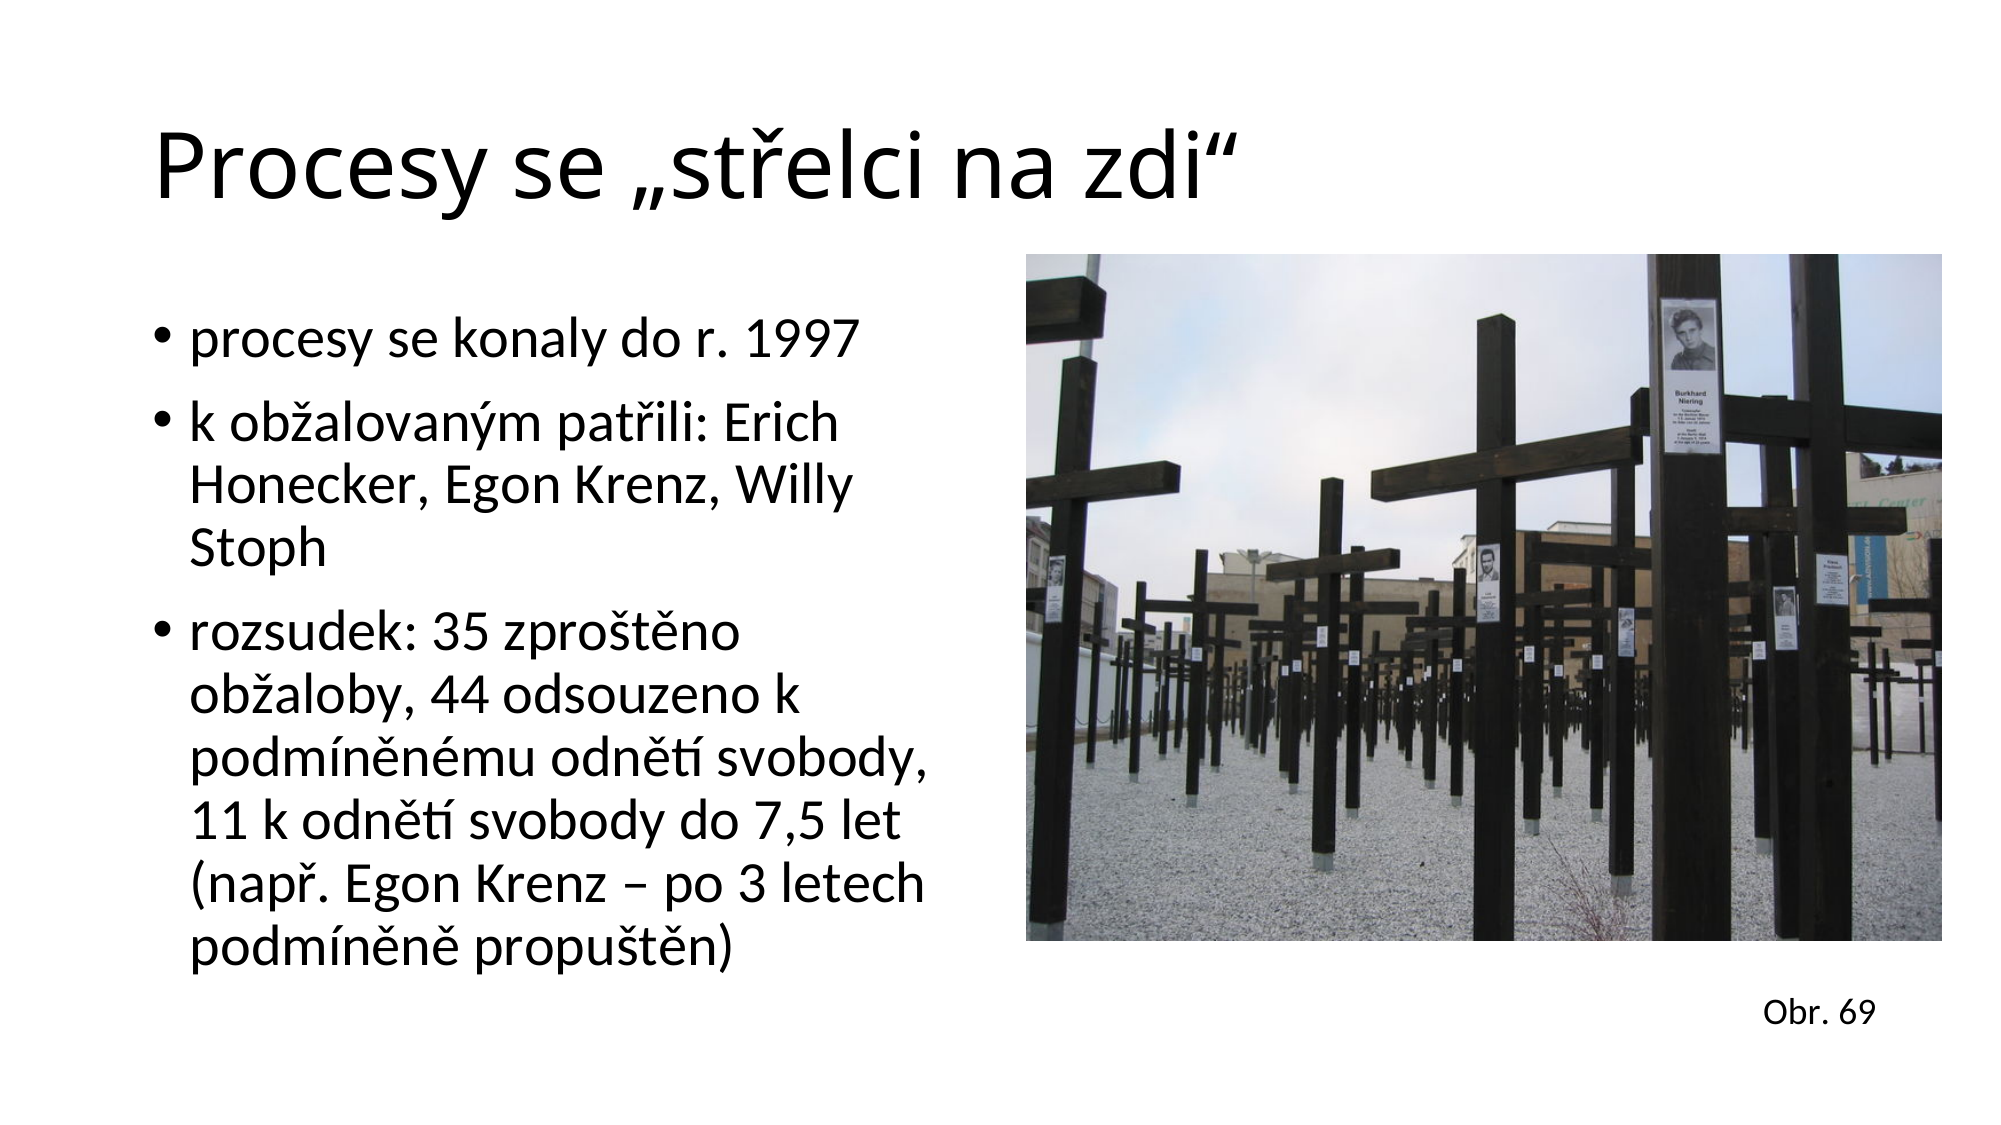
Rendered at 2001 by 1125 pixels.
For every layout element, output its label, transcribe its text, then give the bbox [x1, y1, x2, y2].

text_box [1026, 254, 1942, 941]
text_box Obr. 69 [1748, 979, 2001, 1040]
list procesy se konaly do r. 1997 k obžalovaným patřili: Erich Honecker, Egon Krenz, Willy Stoph rozsudek: 35 zproštěno obžaloby, 44 odsouzeno k podmíněnému odnětí svobody, 11 k odnětí svobody do 7,5 let (např. Egon Krenz – po 3 letech podmíněně propuštěn) [137, 299, 988, 1014]
title Procesy se „střelci na zdi“ [137, 59, 1863, 278]
